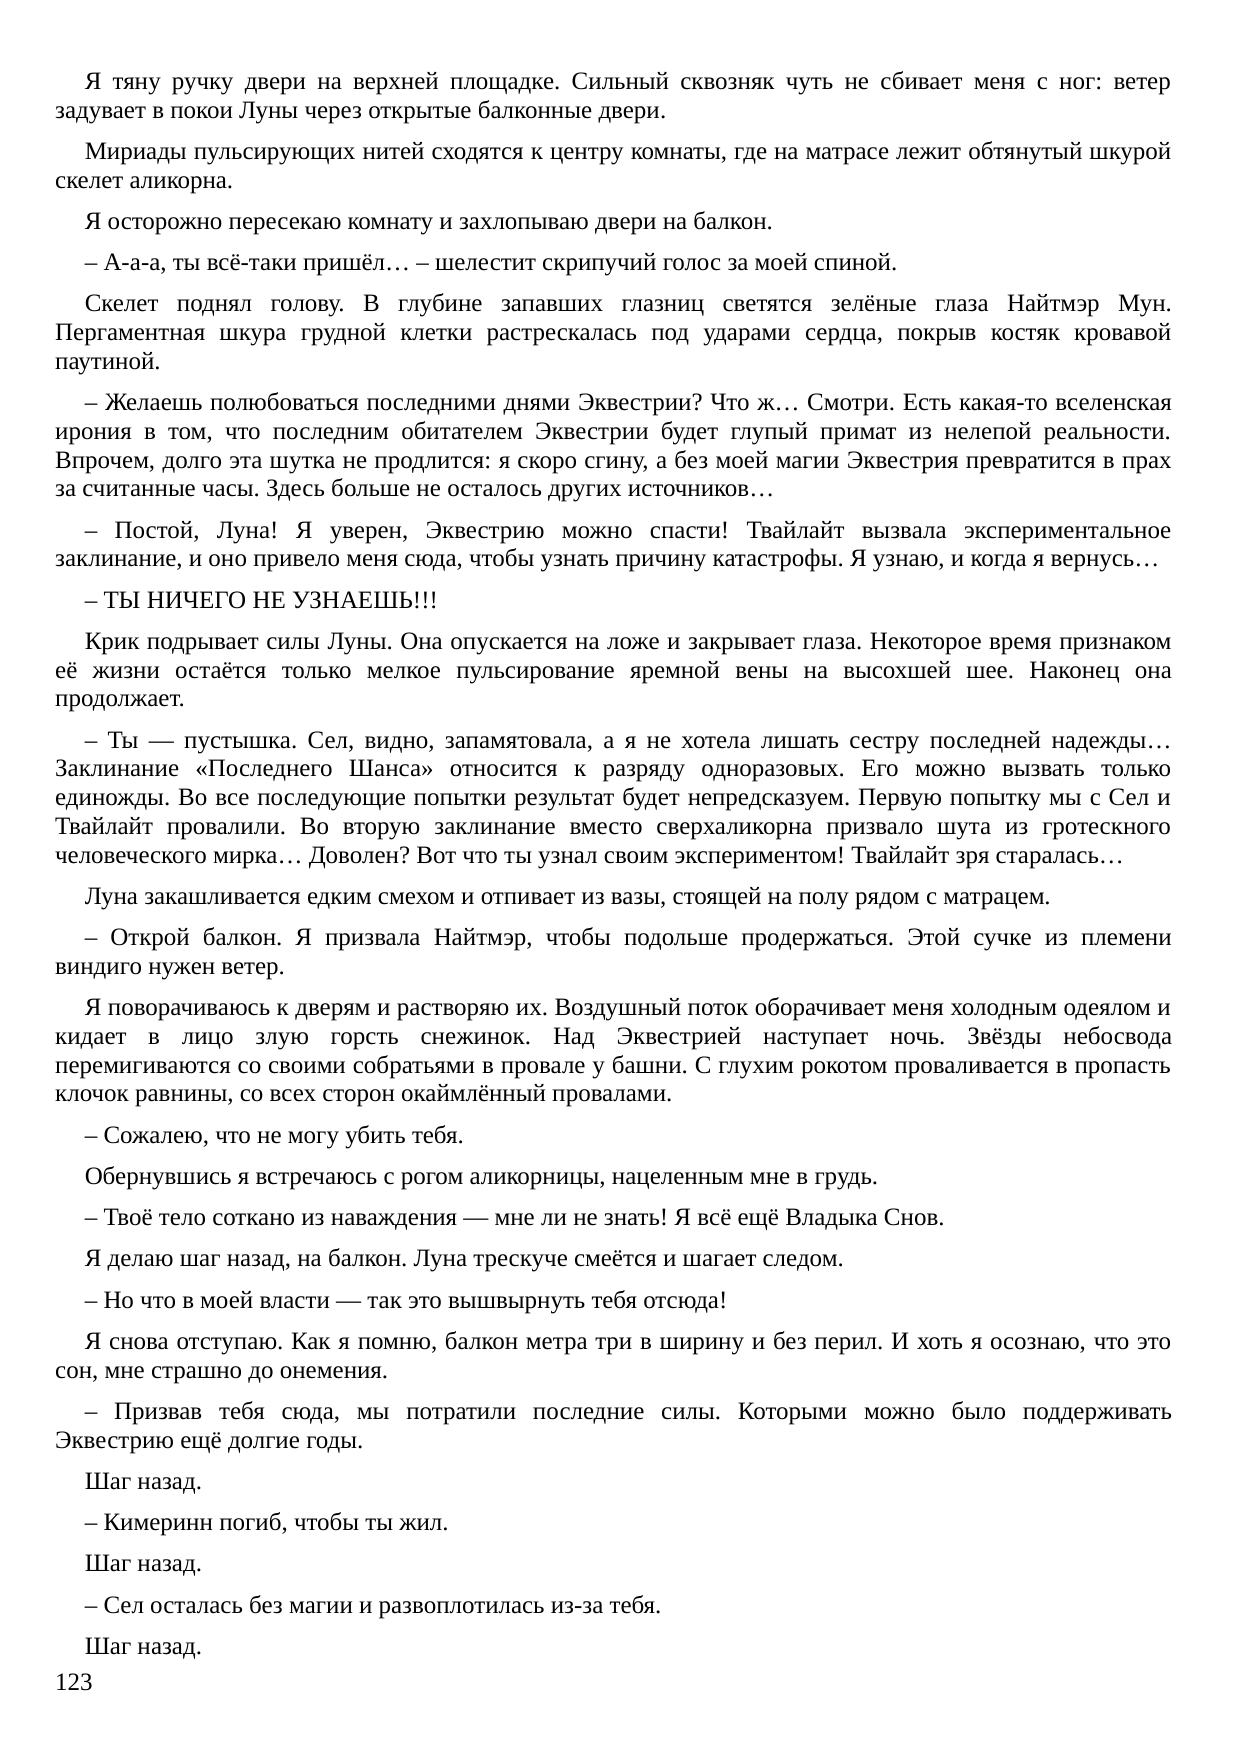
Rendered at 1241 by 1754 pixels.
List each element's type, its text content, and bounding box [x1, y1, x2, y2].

text Крик подрывает силы Луны. Она опускается на ложе и закрывает глаза. Некоторое время признаком её жизни остаётся только мелкое пульсирование яремной вены на высохшей шее. Наконец она продолжает. [55, 626, 1173, 712]
text – Призвав тебя сюда, мы потратили последние силы. Которыми можно было поддерживать Эквестрию ещё долгие годы. [55, 1396, 1173, 1453]
text Я тяну ручку двери на верхней площадке. Сильный сквозняк чуть не сбивает меня с ног: ветер задувает в покои Луны через открытые балконные двери. [55, 66, 1173, 123]
text Я поворачиваюсь к дверям и растворяю их. Воздушный поток оборачивает меня холодным одеялом и кидает в лицо злую горсть снежинок. Над Эквестрией наступает ночь. Звёзды небосвода перемигиваются со своими собратьями в провале у башни. С глухим рокотом проваливается в пропасть клочок равнины, со всех сторон окаймлённый провалами. [55, 992, 1173, 1107]
text – Желаешь полюбоваться последними днями Эквестрии? Что ж… Смотри. Есть какая-то вселенская ирония в том, что последним обитателем Эквестрии будет глупый примат из нелепой реальности. Впрочем, долго эта шутка не продлится: я скоро сгину, а без моей магии Эквестрия превратится в прах за считанные часы. Здесь больше не осталось других источников… [55, 387, 1173, 502]
text Шаг назад. [55, 1548, 1173, 1577]
text Шаг назад. [55, 1631, 1173, 1660]
text Скелет поднял голову. В глубине запавших глазниц светятся зелёные глаза Найтмэр Мун. Пергаментная шкура грудной клетки растрескалась под ударами сердца, покрыв костяк кровавой паутиной. [55, 288, 1173, 375]
text Я осторожно пересекаю комнату и захлопываю двери на балкон. [55, 206, 1173, 235]
text – Сел осталась без магии и развоплотилась из-за тебя. [55, 1590, 1173, 1618]
text – Но что в моей власти — так это вышвырнуть тебя отсюда! [55, 1285, 1173, 1313]
text – Кимеринн погиб, чтобы ты жил. [55, 1507, 1173, 1536]
text – Постой, Луна! Я уверен, Эквестрию можно спасти! Твайлайт вызвала экспериментальное заклинание, и оно привело меня сюда, чтобы узнать причину катастрофы. Я узнаю, и когда я вернусь… [55, 515, 1173, 572]
text Обернувшись я встречаюсь с рогом аликорницы, нацеленным мне в грудь. [55, 1161, 1173, 1190]
text – Открой балкон. Я призвала Найтмэр, чтобы подольше продержаться. Этой сучке из племени виндиго нужен ветер. [55, 922, 1173, 980]
text Шаг назад. [55, 1466, 1173, 1495]
text Луна закашливается едким смехом и отпивает из вазы, стоящей на полу рядом с матрацем. [55, 881, 1173, 910]
text Я делаю шаг назад, на балкон. Луна трескуче смеётся и шагает следом. [55, 1243, 1173, 1272]
text – А-а-а, ты всё-таки пришёл… – шелестит скрипучий голос за моей спиной. [55, 247, 1173, 276]
text – Твоё тело соткано из наваждения — мне ли не знать! Я всё ещё Владыка Снов. [55, 1202, 1173, 1231]
text – ТЫ НИЧЕГО НЕ УЗНАЕШЬ!!! [55, 585, 1173, 613]
text Я снова отступаю. Как я помню, балкон метра три в ширину и без перил. И хоть я осознаю, что это сон, мне страшно до онемения. [55, 1326, 1173, 1383]
text – Сожалею, что не могу убить тебя. [55, 1120, 1173, 1148]
text Мириады пульсирующих нитей сходятся к центру комнаты, где на матрасе лежит обтянутый шкурой скелет аликорна. [55, 136, 1173, 193]
text – Ты — пустышка. Сел, видно, запамятовала, а я не хотела лишать сестру последней надежды… Заклинание «Последнего Шанса» относится к разряду одноразовых. Его можно вызвать только единожды. Во все последующие попытки результат будет непредсказуем. Первую попытку мы с Сел и Твайлайт провалили. Во вторую заклинание вместо сверхаликорна призвало шута из гротескного человеческого мирка… Доволен? Вот что ты узнал своим экспериментом! Твайлайт зря старалась… [55, 725, 1173, 868]
